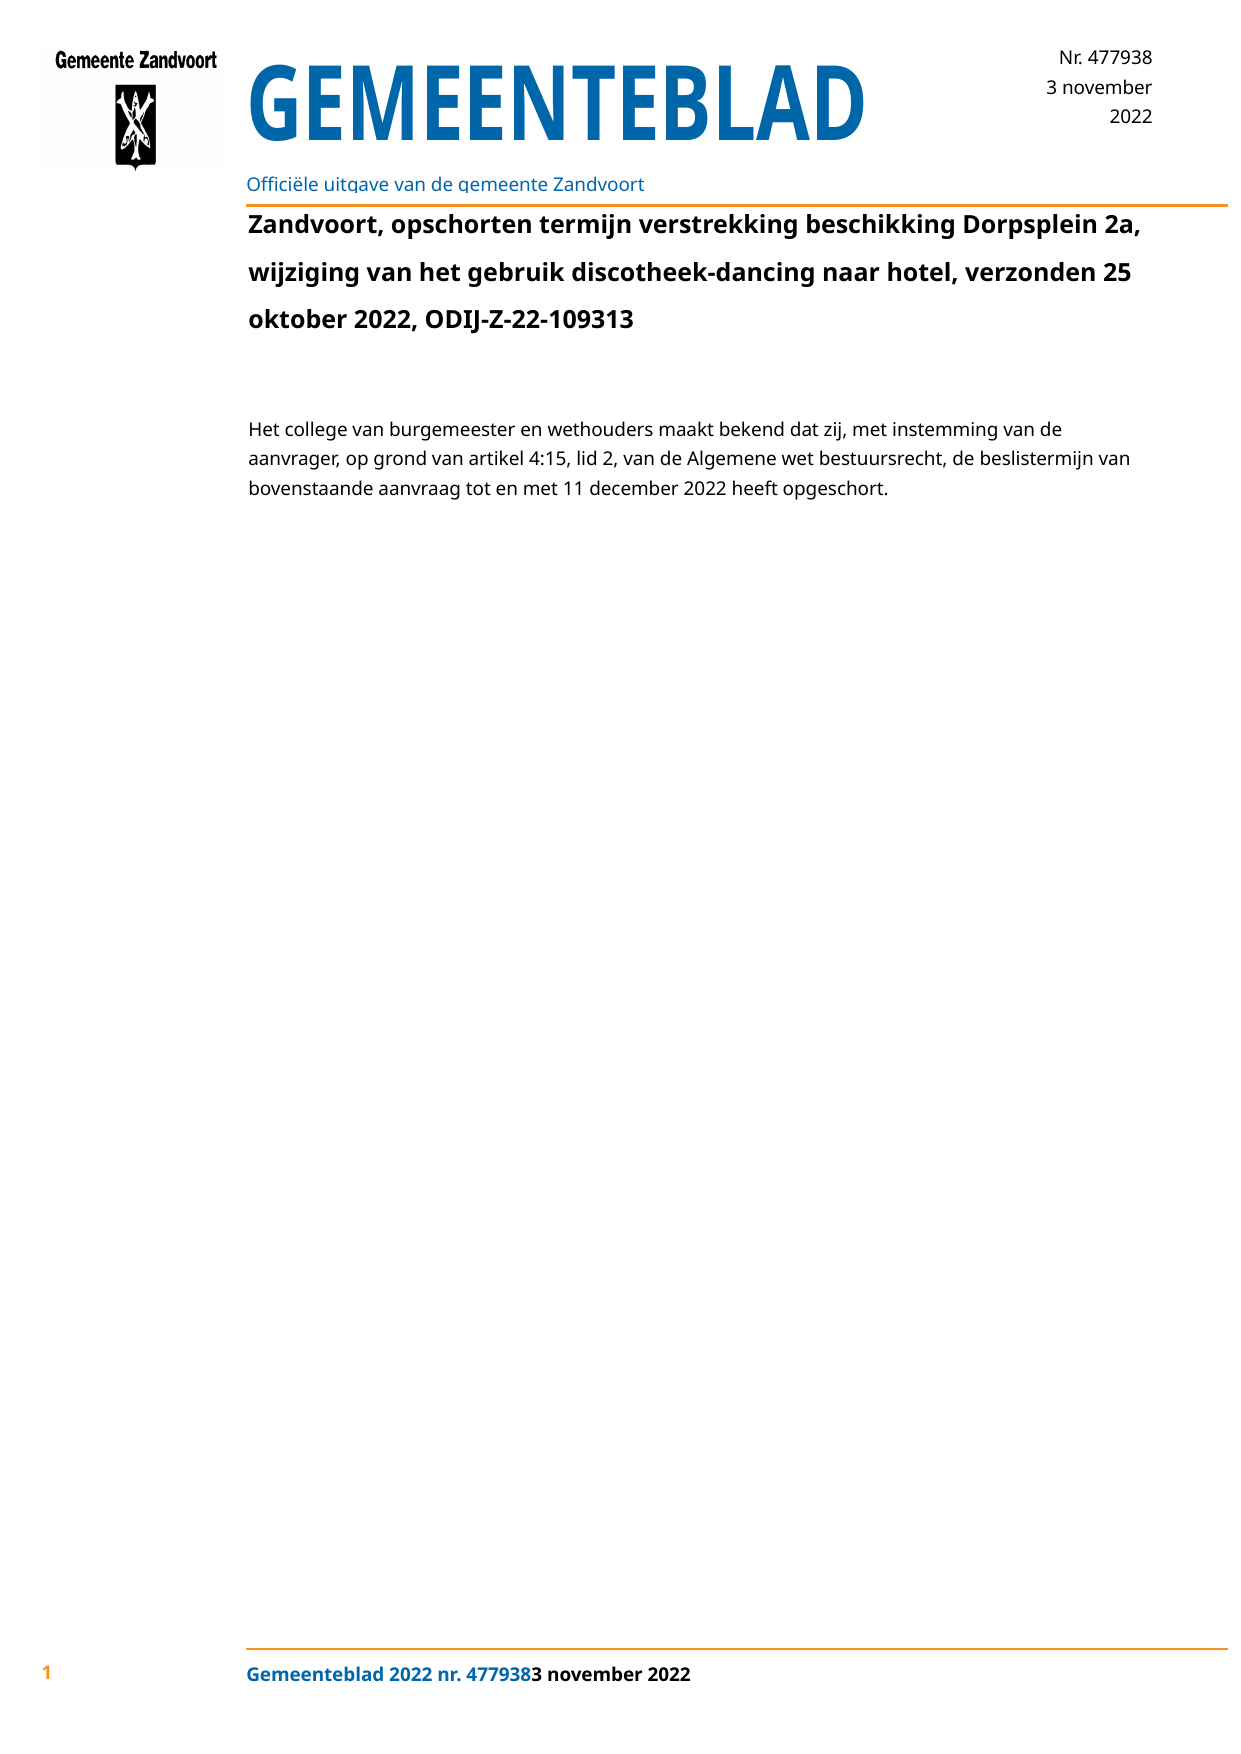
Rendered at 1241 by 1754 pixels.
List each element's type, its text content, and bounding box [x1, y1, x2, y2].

text Zandvoort, opschorten termijn verstrekking beschikking Dorpsplein 2a, wijziging van het gebruik discotheek-dancing naar hotel, verzonden 25 oktober 2022, ODIJ-Z-22-109313 [248, 207, 1152, 336]
picture [41, 47, 231, 172]
text Het college van burgemeester en wethouders maakt bekend dat zij, met instemming van de aanvrager, op grond van artikel 4:15, lid 2, van de Algemene wet bestuursrecht, de beslistermijn van bovenstaande aanvraag tot en met 11 december 2022 heeft opgeschort. [248, 416, 1152, 501]
